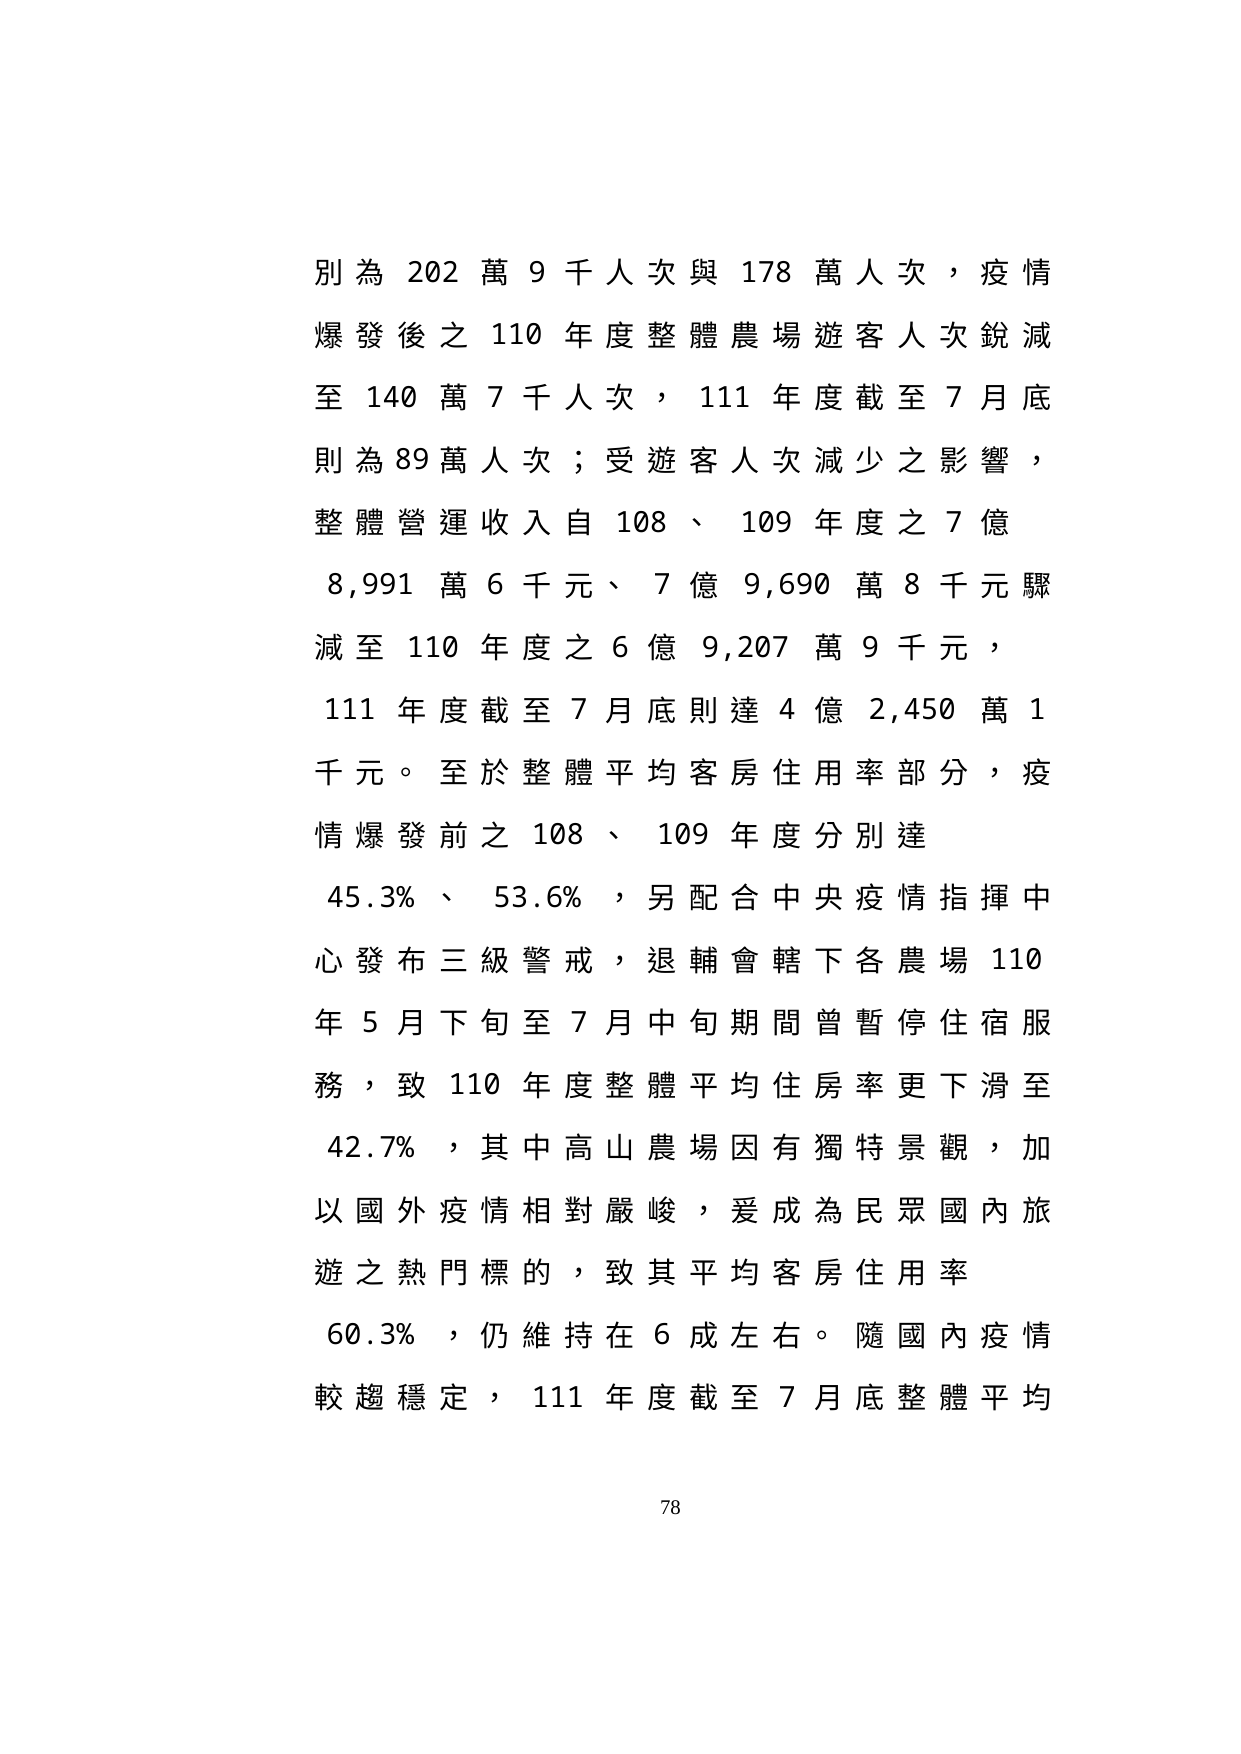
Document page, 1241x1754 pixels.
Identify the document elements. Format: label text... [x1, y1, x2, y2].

text 別為202萬9千人次與178萬人次，疫情爆發後之110年度整體農場遊客人次銳減至140萬7千人次，111年度截至7月底則為89萬人次；受遊客人次減少之影響，整體營運收入自108、109年度之7億8,991萬6千元、7億9,690萬8千元驟減至110年度之6億9,207萬9千元，111年度截至7月底則達4億2,450萬1千元。至於整體平均客房住用率部分，疫情爆發前之108、109年度分別達45.3%、53.6%，另配合中央疫情指揮中心發布三級警戒，退輔會轄下各農場110年5月下旬至7月中旬期間曾暫停住宿服務，致110年度整體平均住房率更下滑至42.7%，其中高山農場因有獨特景觀，加以國外疫情相對嚴峻，爰成為民眾國內旅遊之熱門標的，致其平均客房住用率60.3%，仍維持在6成左右。隨國內疫情較趨穩定，111年度截至7月底整體平均 [215, 229, 1058, 1417]
